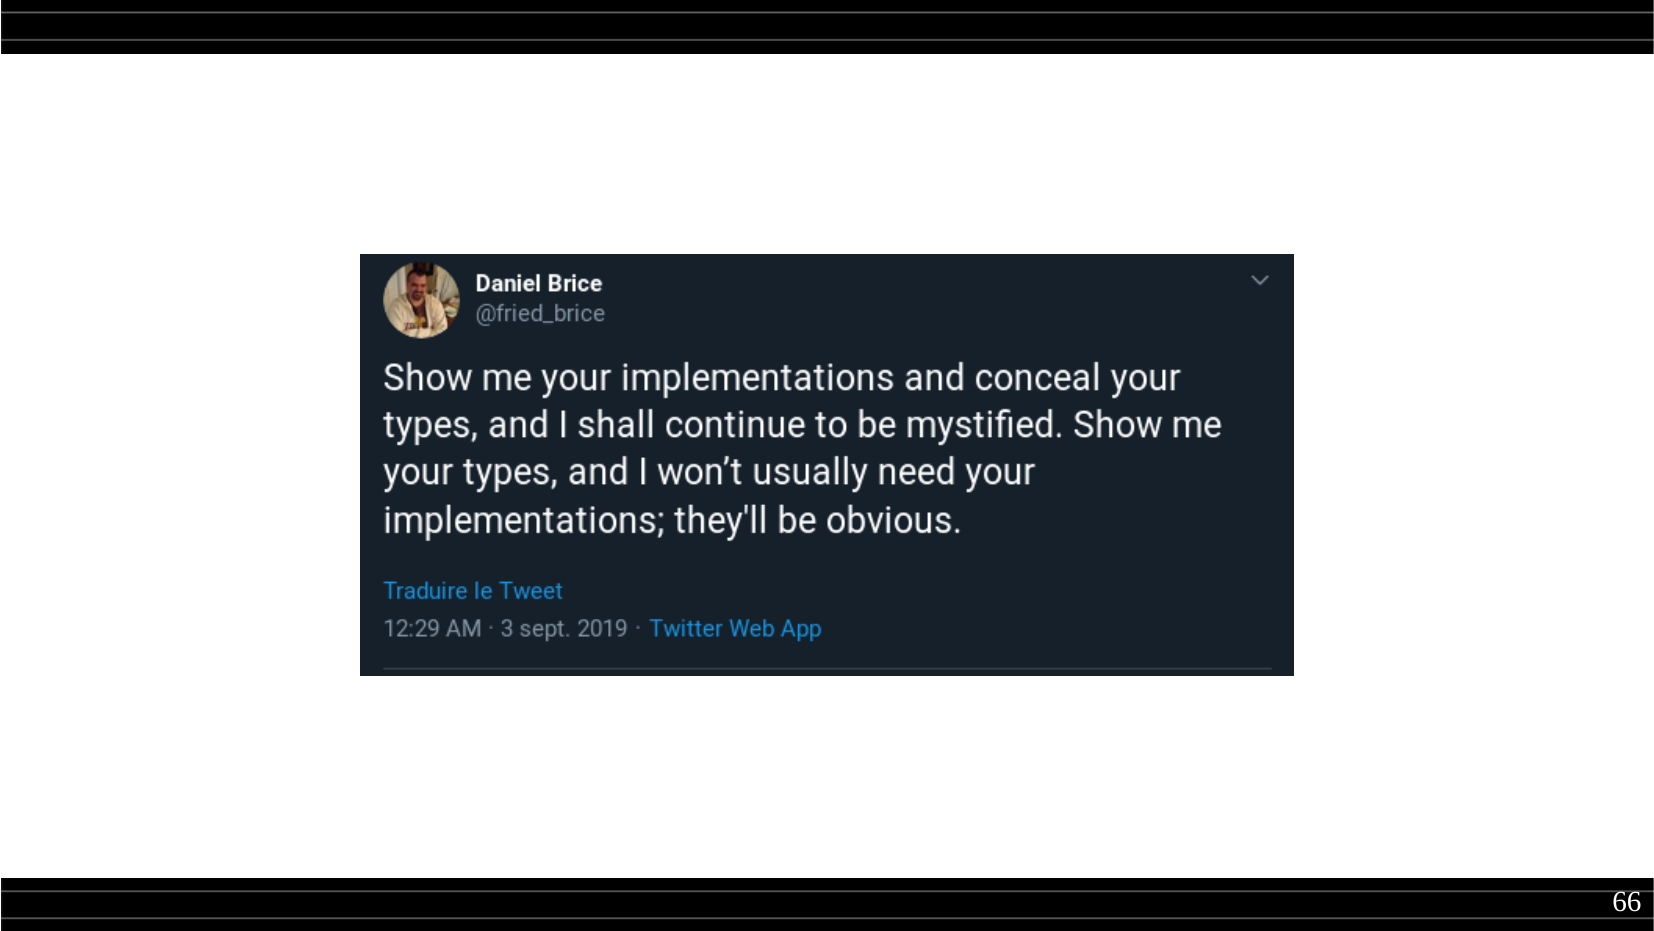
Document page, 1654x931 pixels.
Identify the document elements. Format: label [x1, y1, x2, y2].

picture [360, 254, 1294, 676]
picture [1, 878, 1654, 931]
picture [1, 0, 1654, 54]
